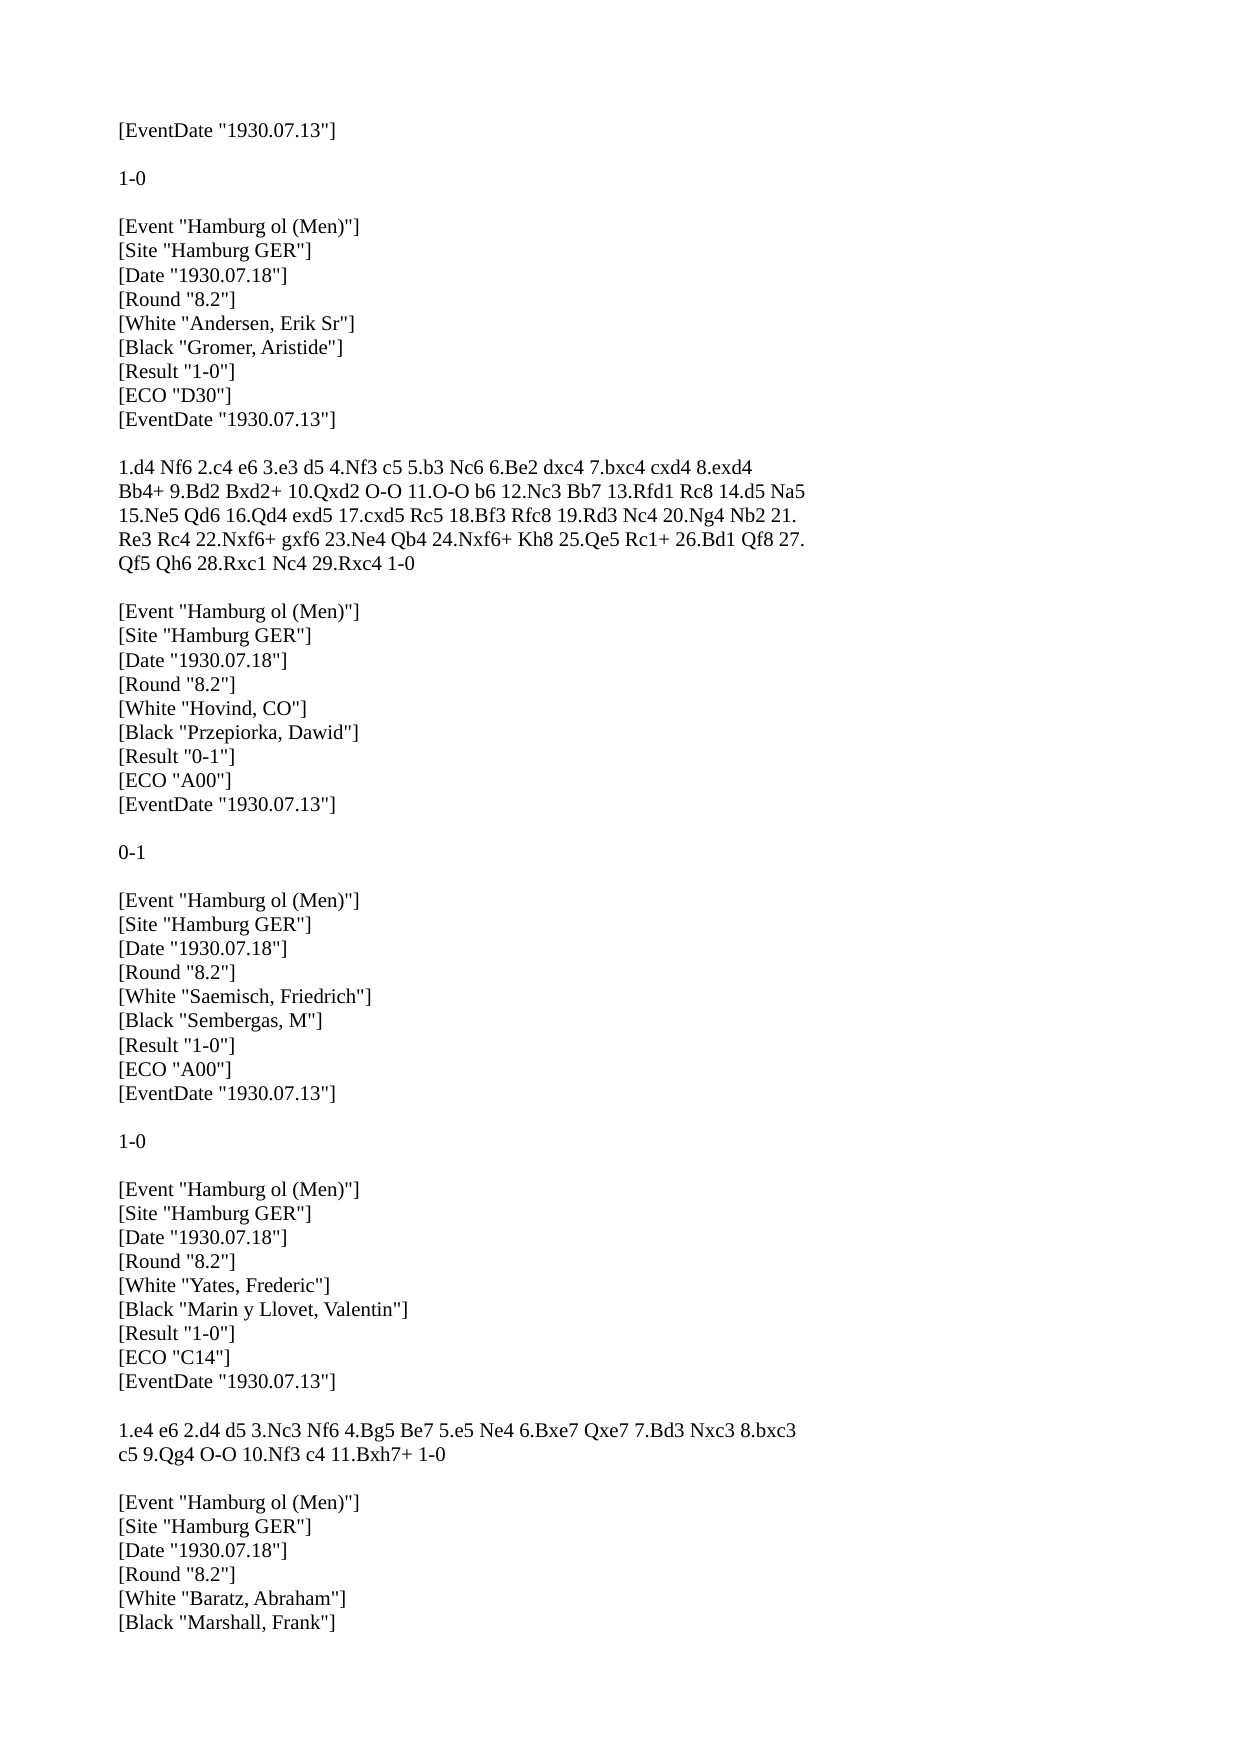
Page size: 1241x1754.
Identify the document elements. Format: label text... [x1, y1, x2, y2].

text [Result "1-0"] [118, 1032, 1122, 1057]
text Qf5 Qh6 28.Rxc1 Nc4 29.Rxc4 1-0 [118, 551, 1122, 575]
text [Event "Hamburg ol (Men)"] [118, 214, 1122, 238]
text [Round "8.2"] [118, 672, 1122, 696]
text [Date "1930.07.18"] [118, 262, 1122, 287]
text 15.Ne5 Qd6 16.Qd4 exd5 17.cxd5 Rc5 18.Bf3 Rfc8 19.Rd3 Nc4 20.Ng4 Nb2 21. [118, 503, 1122, 527]
text [Date "1930.07.18"] [118, 1538, 1122, 1562]
text c5 9.Qg4 O-O 10.Nf3 c4 11.Bxh7+ 1-0 [118, 1442, 1122, 1466]
text [Site "Hamburg GER"] [118, 623, 1122, 647]
text [ECO "C14"] [118, 1345, 1122, 1369]
text [Black "Marshall, Frank"] [118, 1610, 1122, 1634]
text [Event "Hamburg ol (Men)"] [118, 1490, 1122, 1514]
text [Black "Przepiorka, Dawid"] [118, 720, 1122, 744]
text [ECO "A00"] [118, 768, 1122, 792]
text 1-0 [118, 1129, 1122, 1153]
text [EventDate "1930.07.13"] [118, 1081, 1122, 1105]
text [Event "Hamburg ol (Men)"] [118, 888, 1122, 912]
text 1.e4 e6 2.d4 d5 3.Nc3 Nf6 4.Bg5 Be7 5.e5 Ne4 6.Bxe7 Qxe7 7.Bd3 Nxc3 8.bxc3 [118, 1417, 1122, 1442]
text [EventDate "1930.07.13"] [118, 792, 1122, 816]
text [White "Hovind, CO"] [118, 696, 1122, 720]
text [Site "Hamburg GER"] [118, 912, 1122, 936]
text Re3 Rc4 22.Nxf6+ gxf6 23.Ne4 Qb4 24.Nxf6+ Kh8 25.Qe5 Rc1+ 26.Bd1 Qf8 27. [118, 527, 1122, 551]
text [Site "Hamburg GER"] [118, 238, 1122, 262]
text [Site "Hamburg GER"] [118, 1201, 1122, 1225]
text [White "Yates, Frederic"] [118, 1273, 1122, 1297]
text [Round "8.2"] [118, 287, 1122, 311]
text [EventDate "1930.07.13"] [118, 407, 1122, 431]
text [EventDate "1930.07.13"] [118, 118, 1122, 142]
text [Event "Hamburg ol (Men)"] [118, 599, 1122, 623]
text [Event "Hamburg ol (Men)"] [118, 1177, 1122, 1201]
text [Black "Marin y Llovet, Valentin"] [118, 1297, 1122, 1321]
text 1.d4 Nf6 2.c4 e6 3.e3 d5 4.Nf3 c5 5.b3 Nc6 6.Be2 dxc4 7.bxc4 cxd4 8.exd4 [118, 455, 1122, 479]
text [Round "8.2"] [118, 960, 1122, 984]
text [Result "1-0"] [118, 1321, 1122, 1345]
text [Date "1930.07.18"] [118, 647, 1122, 672]
text [Result "1-0"] [118, 359, 1122, 383]
text [ECO "D30"] [118, 383, 1122, 407]
text [Black "Sembergas, M"] [118, 1008, 1122, 1032]
text [Result "0-1"] [118, 744, 1122, 768]
text Bb4+ 9.Bd2 Bxd2+ 10.Qxd2 O-O 11.O-O b6 12.Nc3 Bb7 13.Rfd1 Rc8 14.d5 Na5 [118, 479, 1122, 503]
text [White "Saemisch, Friedrich"] [118, 984, 1122, 1008]
text [ECO "A00"] [118, 1057, 1122, 1081]
text [Site "Hamburg GER"] [118, 1514, 1122, 1538]
text [Black "Gromer, Aristide"] [118, 335, 1122, 359]
text [Date "1930.07.18"] [118, 1225, 1122, 1249]
text 1-0 [118, 166, 1122, 190]
text [Date "1930.07.18"] [118, 936, 1122, 960]
text [EventDate "1930.07.13"] [118, 1369, 1122, 1393]
text 0-1 [118, 840, 1122, 864]
text [White "Baratz, Abraham"] [118, 1586, 1122, 1610]
text [Round "8.2"] [118, 1249, 1122, 1273]
text [Round "8.2"] [118, 1562, 1122, 1586]
text [White "Andersen, Erik Sr"] [118, 311, 1122, 335]
